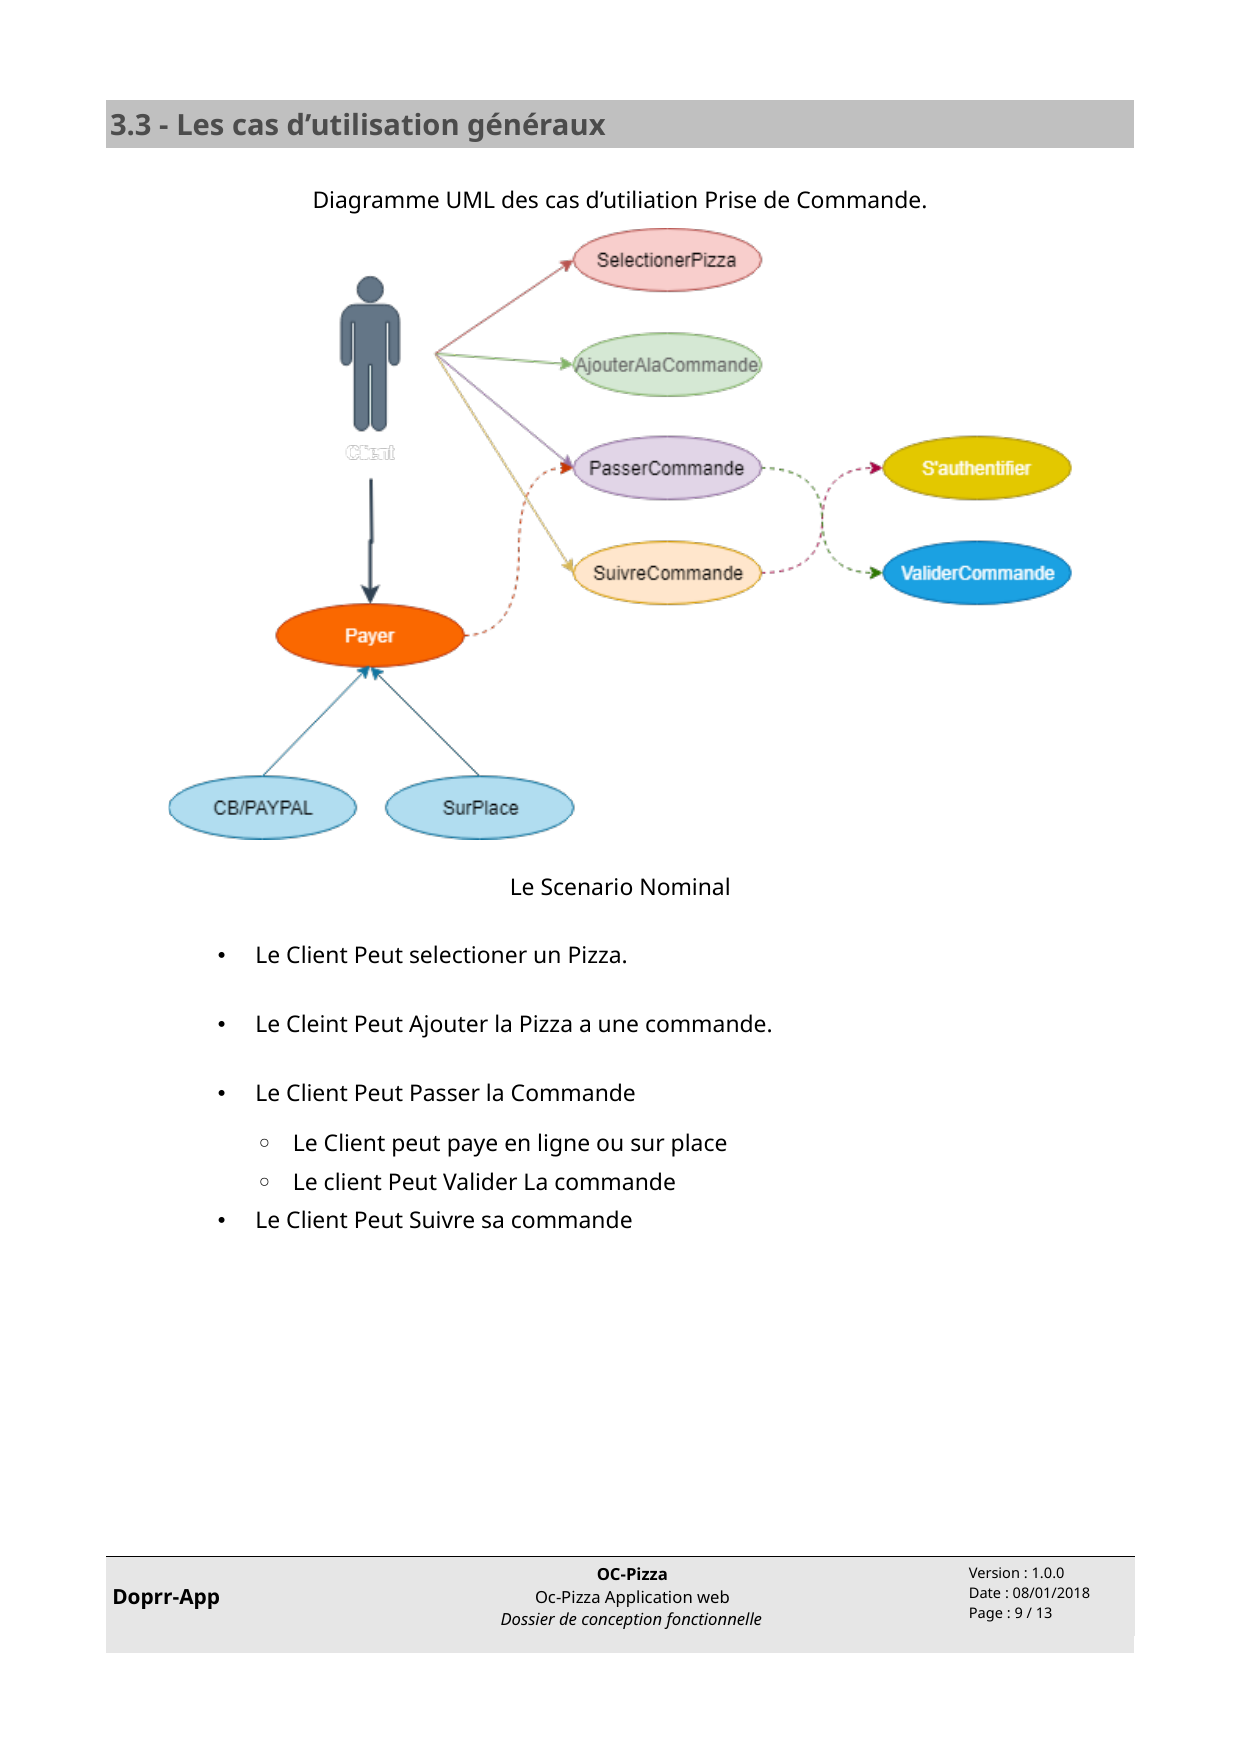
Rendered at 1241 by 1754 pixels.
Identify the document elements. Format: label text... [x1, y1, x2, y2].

text Diagramme UML des cas d’utiliation Prise de Commande. [106, 184, 1134, 216]
list Le Client Peut Suivre sa commande [218, 1203, 1134, 1235]
picture [168, 228, 1072, 840]
text Le Scenario Nominal [106, 840, 1134, 902]
list Le Client peut paye en ligne ou sur place [255, 1127, 1134, 1158]
list Le Client Peut selectioner un Pizza. [218, 939, 1134, 970]
subtitle Les cas d’utilisation généraux [107, 101, 1133, 147]
list Le Client Peut Passer la Commande [218, 1077, 1134, 1108]
list Le Cleint Peut Ajouter la Pizza a une commande. [218, 1008, 1134, 1039]
list Le client Peut Valider La commande [255, 1165, 1134, 1197]
